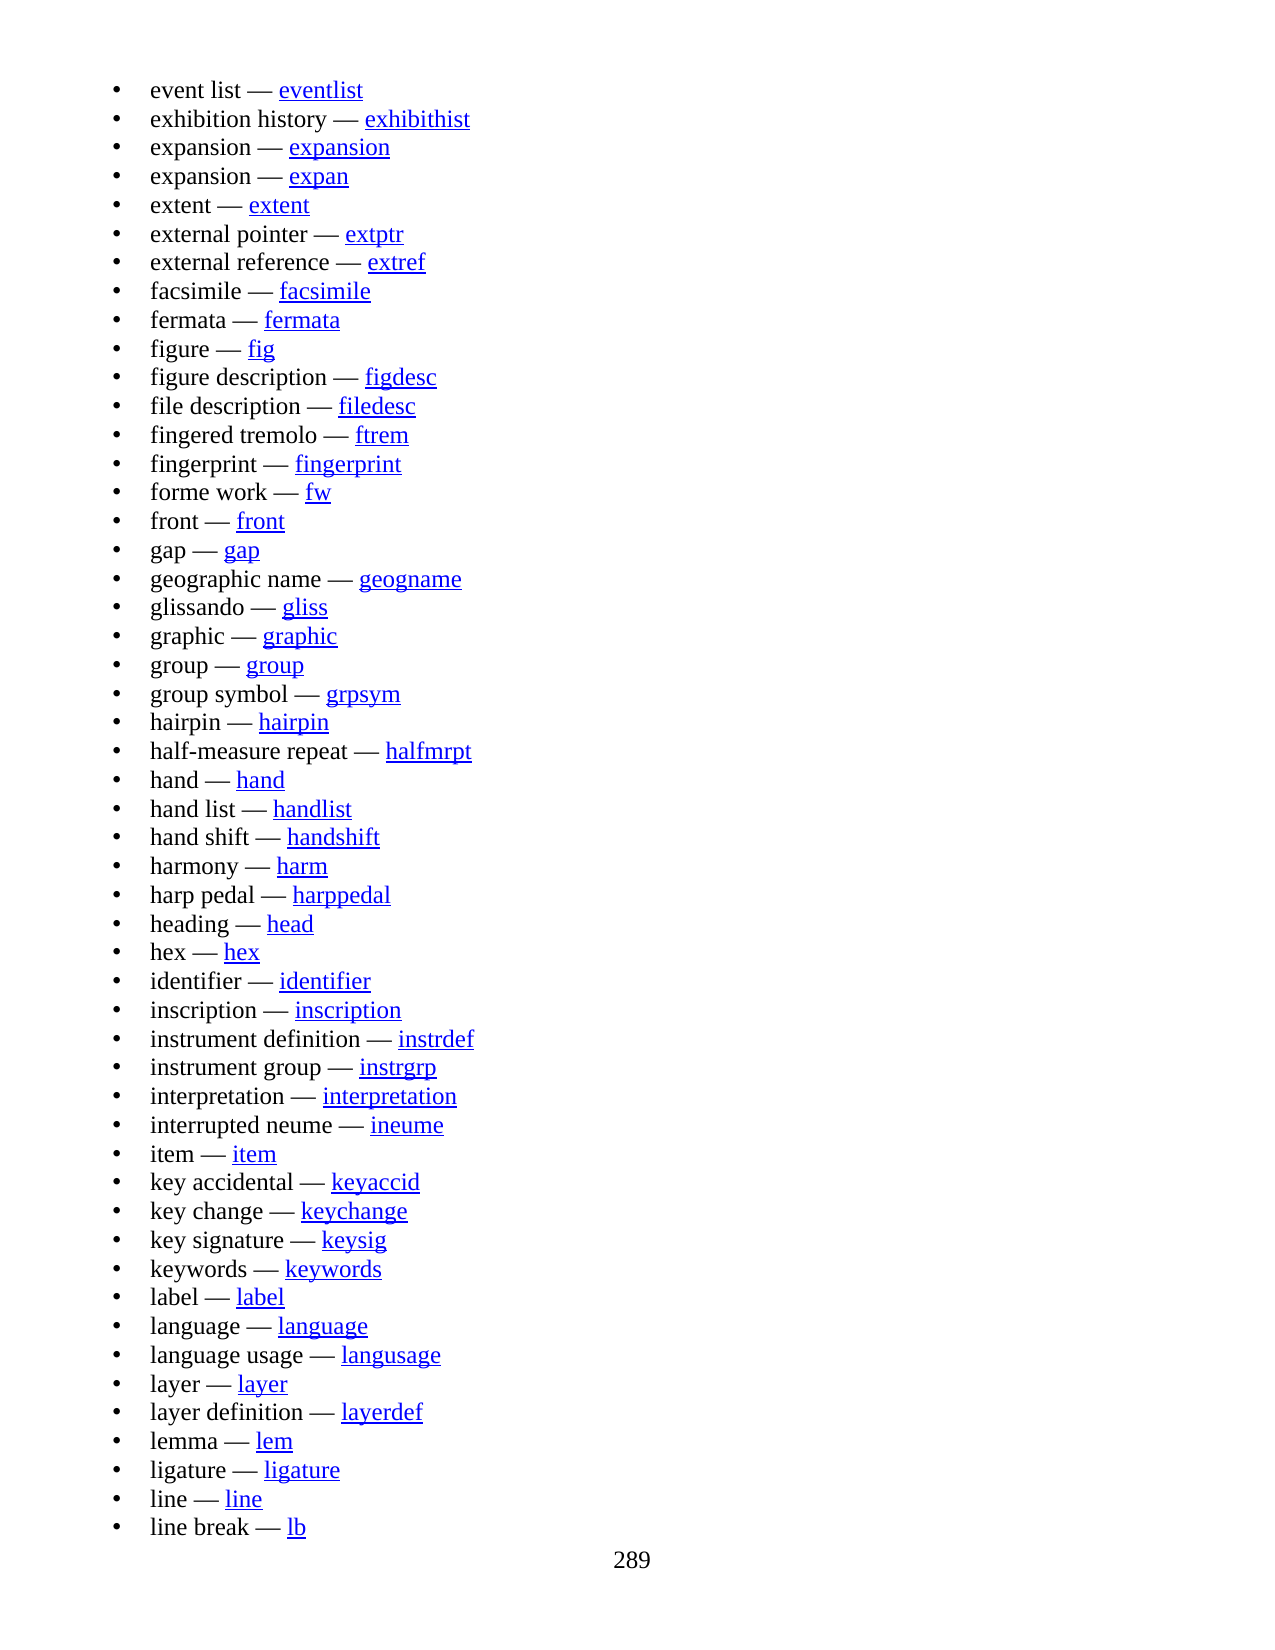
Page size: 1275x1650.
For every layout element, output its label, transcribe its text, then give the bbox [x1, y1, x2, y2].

list interpretation ― interpretation [112, 1081, 1200, 1110]
list item ― item [112, 1139, 1200, 1167]
list hand ― hand [112, 765, 1200, 794]
list external pointer ― extptr [112, 219, 1200, 247]
list figure ― fig [112, 334, 1200, 362]
list heading ― head [112, 909, 1200, 937]
list key accidental ― keyaccid [112, 1167, 1200, 1196]
list figure description ― figdesc [112, 362, 1200, 391]
list file description ― filedesc [112, 391, 1200, 420]
list expansion ― expansion [112, 132, 1200, 161]
list label ― label [112, 1282, 1200, 1311]
list ligature ― ligature [112, 1455, 1200, 1484]
list line ― line [112, 1484, 1200, 1512]
list line break ― lb [112, 1512, 1200, 1541]
list external reference ― extref [112, 247, 1200, 276]
list graphic ― graphic [112, 621, 1200, 650]
list event list ― eventlist [112, 75, 1200, 104]
list glissando ― gliss [112, 592, 1200, 621]
list group ― group [112, 650, 1200, 679]
list keywords ― keywords [112, 1254, 1200, 1282]
list layer definition ― layerdef [112, 1397, 1200, 1426]
list fermata ― fermata [112, 305, 1200, 334]
list group symbol ― grpsym [112, 679, 1200, 707]
list language ― language [112, 1311, 1200, 1340]
list fingered tremolo ― ftrem [112, 420, 1200, 449]
list identifier ― identifier [112, 966, 1200, 995]
list exhibition history ― exhibithist [112, 104, 1200, 132]
list expansion ― expan [112, 161, 1200, 190]
list half-measure repeat ― halfmrpt [112, 736, 1200, 765]
list front ― front [112, 506, 1200, 535]
list instrument group ― instrgrp [112, 1052, 1200, 1081]
list lemma ― lem [112, 1426, 1200, 1455]
list key change ― keychange [112, 1196, 1200, 1225]
list inscription ― inscription [112, 995, 1200, 1024]
list key signature ― keysig [112, 1225, 1200, 1254]
list layer ― layer [112, 1369, 1200, 1397]
list harp pedal ― harppedal [112, 880, 1200, 909]
list interrupted neume ― ineume [112, 1110, 1200, 1139]
list gap ― gap [112, 535, 1200, 564]
list forme work ― fw [112, 477, 1200, 506]
list hex ― hex [112, 937, 1200, 966]
list instrument definition ― instrdef [112, 1024, 1200, 1052]
list hairpin ― hairpin [112, 707, 1200, 736]
list hand list ― handlist [112, 794, 1200, 822]
list harmony ― harm [112, 851, 1200, 880]
list extent ― extent [112, 190, 1200, 219]
list facsimile ― facsimile [112, 276, 1200, 305]
list fingerprint ― fingerprint [112, 449, 1200, 477]
list geographic name ― geogname [112, 564, 1200, 592]
list hand shift ― handshift [112, 822, 1200, 851]
list language usage ― langusage [112, 1340, 1200, 1369]
